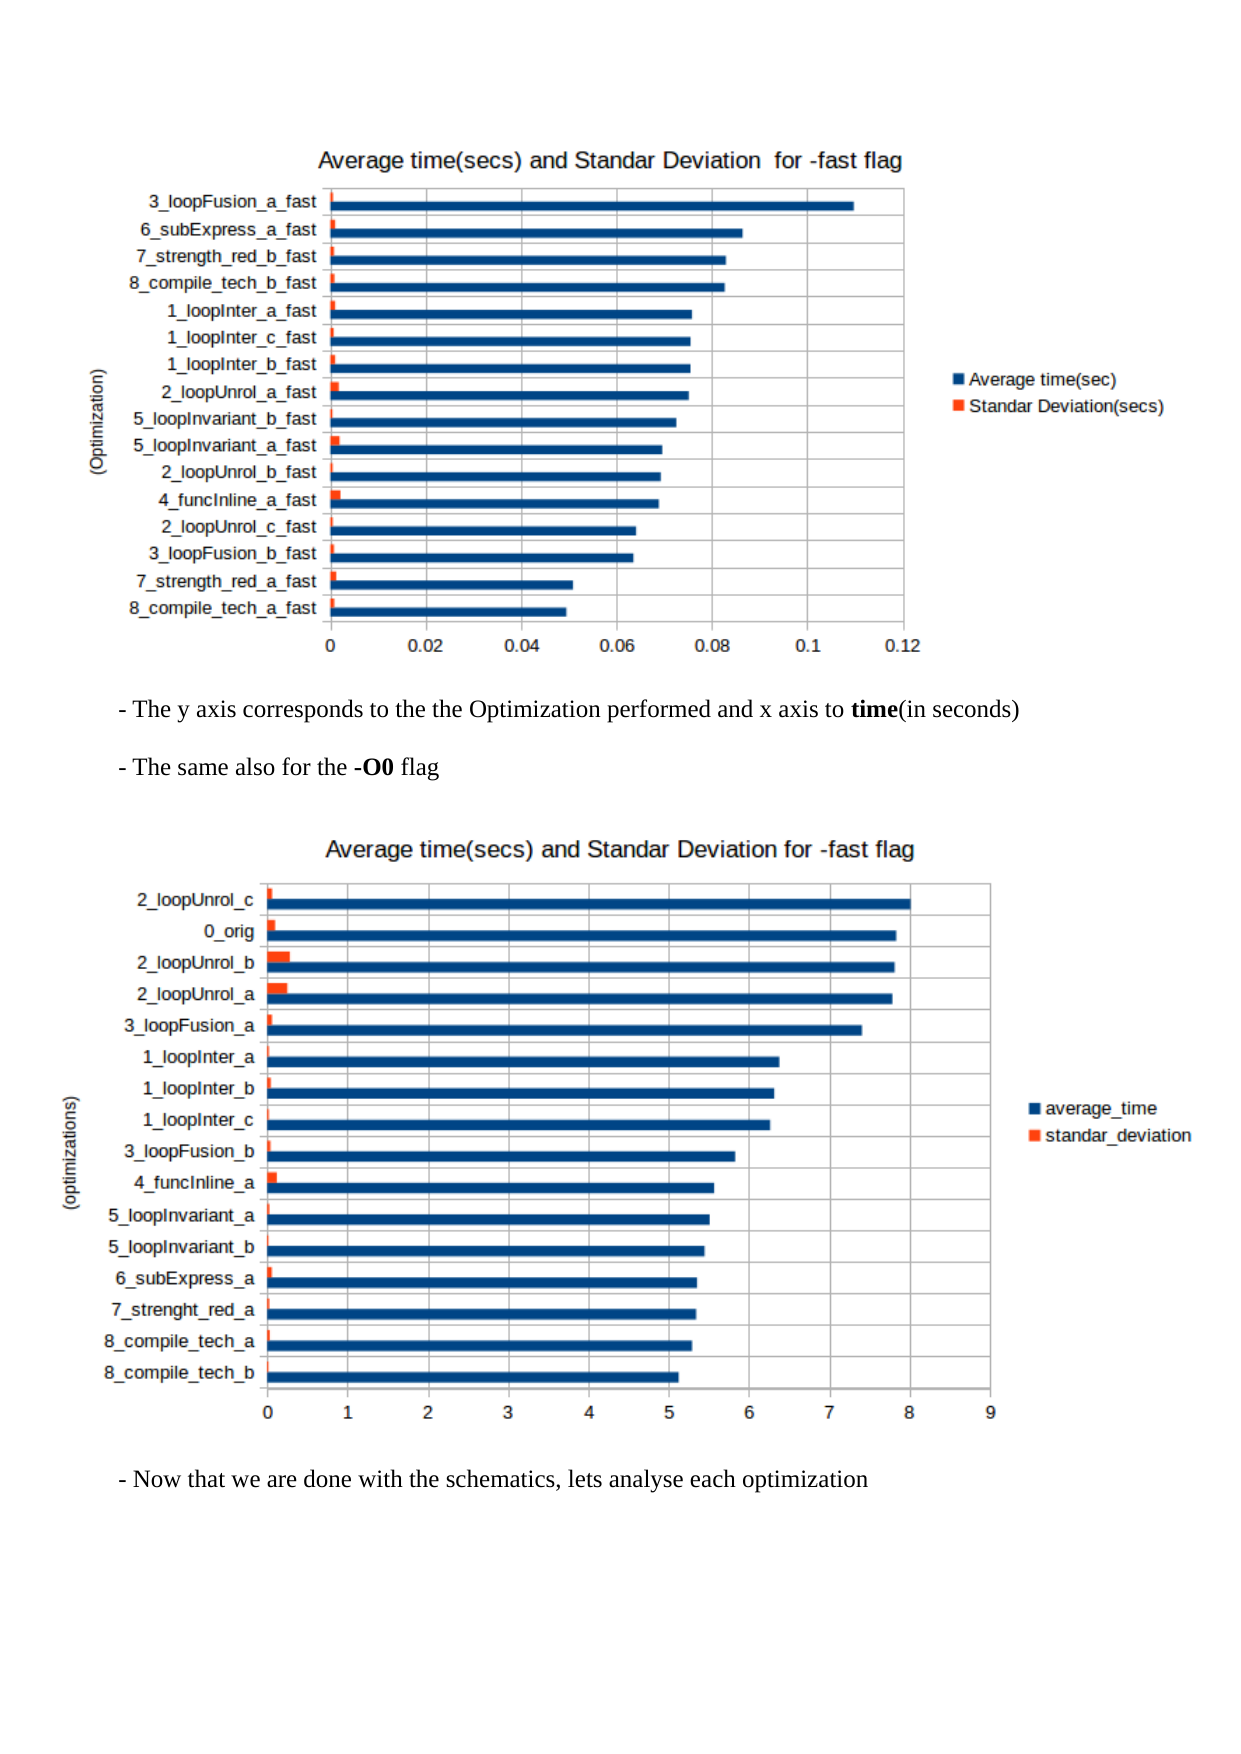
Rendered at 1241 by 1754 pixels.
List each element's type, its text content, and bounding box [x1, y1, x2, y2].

picture [58, 118, 1182, 666]
text - The y axis corresponds to the the Optimization performed and x axis to time(in seconds) [118, 694, 1122, 723]
text - Now that we are done with the schematics, lets analyse each optimization [118, 1464, 1122, 1493]
picture [30, 809, 1210, 1436]
text - The same also for the -O0 flag [118, 752, 1122, 781]
